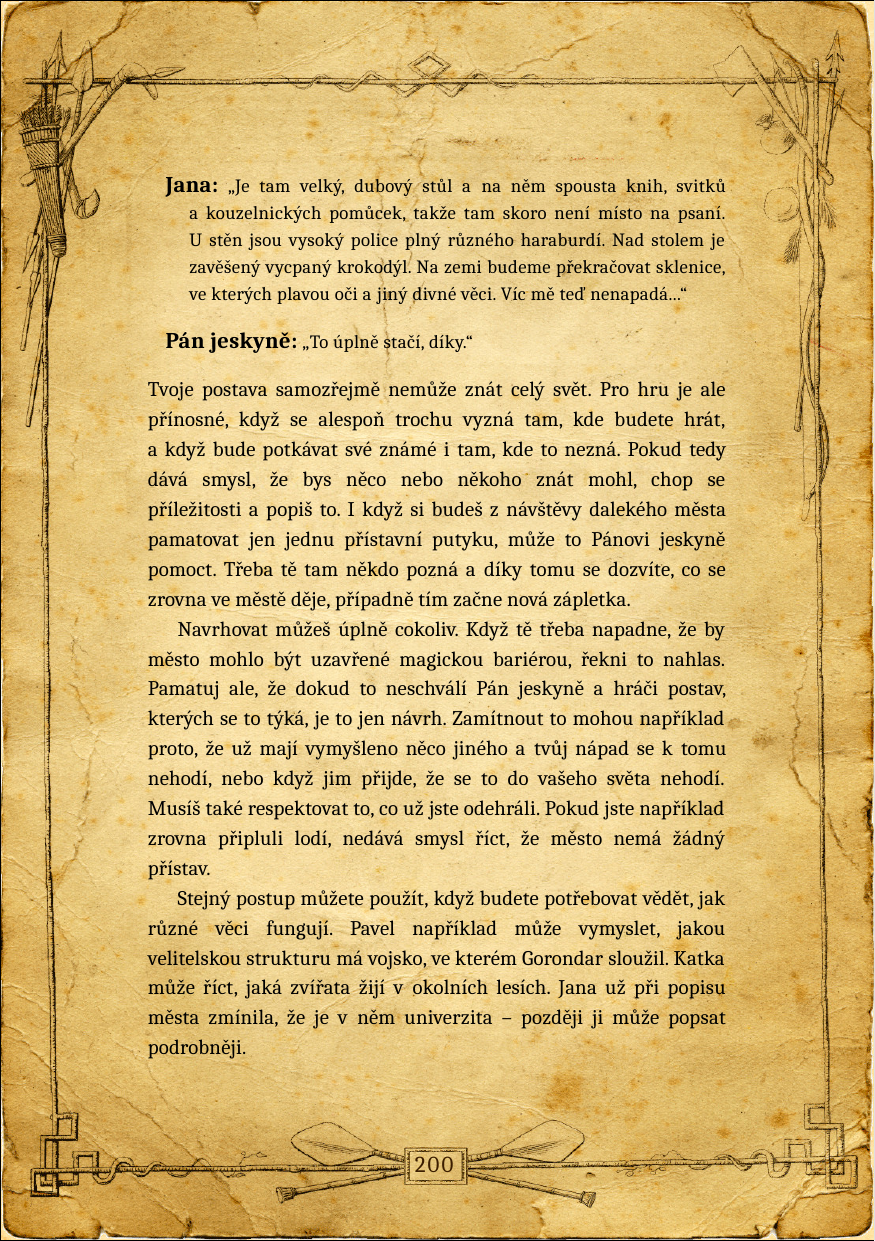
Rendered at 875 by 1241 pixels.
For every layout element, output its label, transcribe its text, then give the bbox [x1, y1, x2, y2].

text Jana: „Je tam velký, dubový stůl a⁠ na něm spousta knih, svitků a⁠ kouzelnických pomůcek, takže tam skoro není místo na psaní. U⁠ stěn jsou vysoký police plný různého haraburdí. Nad stolem je zavěšený vycpaný krokodýl. Na zemi budeme překračovat sklenice, ve kterých plavou oči a⁠ jiný divné věci. Víc mě teď nenapadá...“ [165, 172, 726, 305]
picture [1, 1, 874, 1240]
text Pán jeskyně: „To úplně stačí, díky.“ [165, 328, 726, 354]
text Tvoje postava samozřejmě nemůže znát celý svět. Pro hru je ale přínosné, když se alespoň trochu vyzná tam, kde budete hrát, a⁠ když bude potkávat své známé i⁠ tam, kde to nezná. Pokud tedy dává smysl, že bys něco nebo někoho znát mohl, chop se příležitosti a⁠ popiš to. I⁠ když si budeš z⁠ návštěvy dalekého města pamatovat jen jednu přístavní putyku, může to Pánovi jeskyně pomoct. Třeba tě tam někdo pozná a⁠ díky tomu se dozvíte, co se zrovna ve městě děje, případně tím začne nová zápletka. Navrhovat můžeš úplně cokoliv. Když tě třeba napadne, že by město mohlo být uzavřené magickou bariérou, řekni to nahlas. Pamatuj ale, že dokud to neschválí Pán jeskyně a⁠ hráči postav, kterých se to týká, je to jen návrh. Zamítnout to mohou například proto, že už mají vymyšleno něco jiného a⁠ tvůj nápad se k⁠ tomu nehodí, nebo když jim přijde, že se to do vašeho světa nehodí. Musíš také respektovat to, co už jste odehráli. Pokud jste například zrovna připluli lodí, nedává smysl říct, že město nemá žádný přístav. Stejný postup můžete použít, když budete potřebovat vědět, jak různé věci fungují. Pavel například může vymyslet, jakou velitelskou strukturu má vojsko, ve kterém Gorondar sloužil. Katka může říct, jaká zvířata žijí v⁠ okolních lesích. Jana už při popisu města zmínila, že je v⁠ něm univerzita – později ji může popsat podrobněji. [148, 378, 726, 1060]
